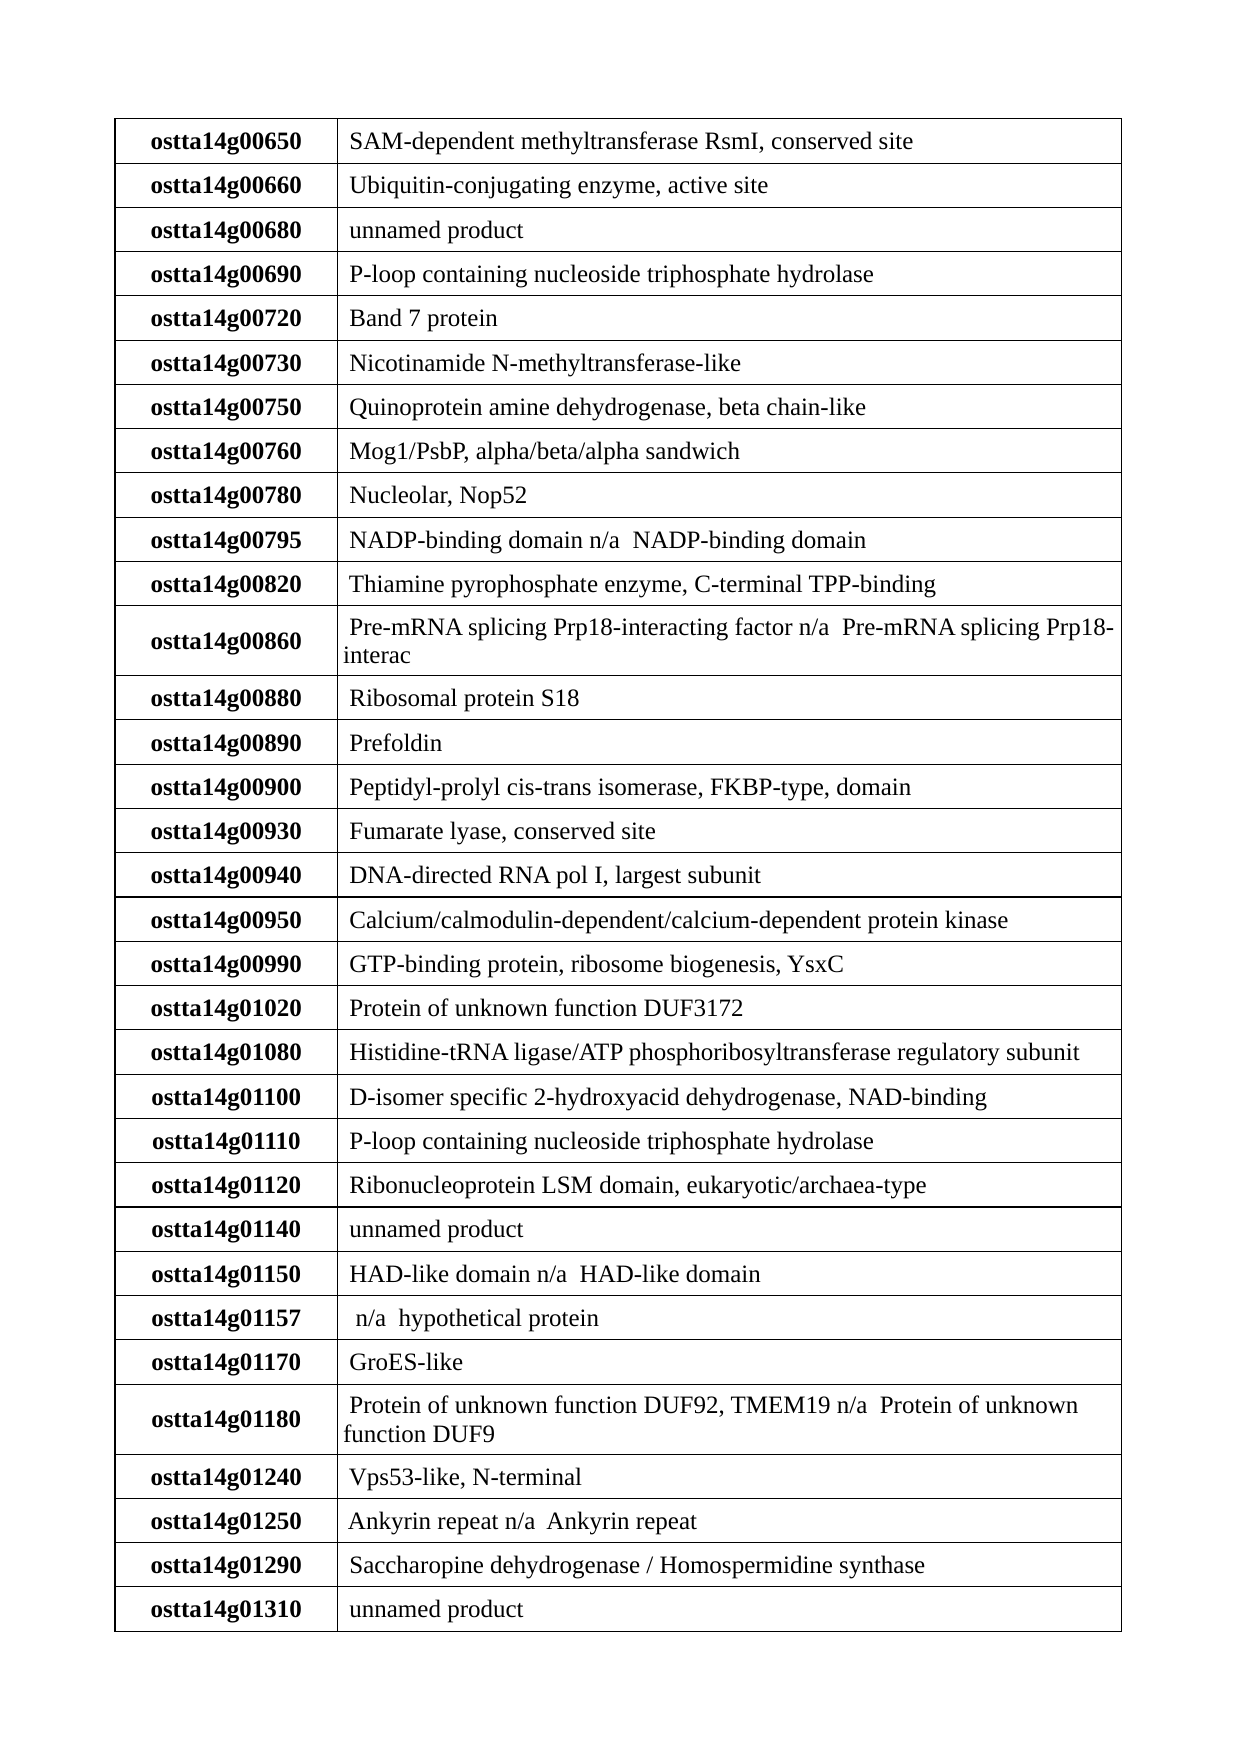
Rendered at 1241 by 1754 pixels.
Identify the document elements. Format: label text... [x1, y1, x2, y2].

table_cell Band 7 protein [338, 296, 1121, 339]
table_cell [1122, 1074, 1240, 1118]
table_cell [1122, 384, 1240, 428]
table_cell Histidine-tRNA ligase/ATP phosphoribosyltransferase regulatory subunit [338, 1030, 1121, 1073]
table_cell [1122, 1029, 1240, 1073]
table_cell ostta14g00680 [116, 208, 337, 251]
table_cell ostta14g01310 [116, 1587, 337, 1631]
table_cell [1122, 561, 1240, 605]
table_cell Prefoldin [338, 720, 1121, 764]
table_cell [1122, 1162, 1240, 1206]
table_cell [1122, 1206, 1240, 1251]
table_cell [1122, 163, 1240, 207]
table_cell [1122, 896, 1240, 941]
table_cell ostta14g00820 [116, 562, 337, 605]
table_cell Peptidyl-prolyl cis-trans isomerase, FKBP-type, domain [338, 765, 1121, 808]
table_cell Vps53-like, N-terminal [338, 1455, 1121, 1498]
table_cell ostta14g00900 [116, 765, 337, 808]
table_cell Ankyrin repeat n/a Ankyrin repeat [338, 1499, 1121, 1542]
table_cell [1122, 1454, 1240, 1498]
table_cell [1122, 472, 1240, 517]
table_cell Thiamine pyrophosphate enzyme, C-terminal TPP-binding [338, 562, 1121, 605]
table_cell Pre-mRNA splicing Prp18-interacting factor n/a Pre-mRNA splicing Prp18-interac [338, 606, 1121, 675]
table_cell [1122, 1251, 1240, 1295]
table_cell n/a hypothetical protein [338, 1296, 1121, 1339]
table_cell ostta14g00690 [116, 252, 337, 295]
table_cell [1122, 808, 1240, 852]
table_cell ostta14g01110 [116, 1119, 337, 1162]
table_cell ostta14g01240 [116, 1455, 337, 1498]
table_cell ostta14g00930 [116, 809, 337, 852]
table_cell DNA-directed RNA pol I, largest subunit [338, 853, 1121, 896]
table_cell Calcium/calmodulin-dependent/calcium-dependent protein kinase [338, 898, 1121, 941]
table_cell ostta14g00650 [116, 119, 337, 162]
table_cell GTP-binding protein, ribosome biogenesis, YsxC [338, 942, 1121, 985]
table_cell P-loop containing nucleoside triphosphate hydrolase [338, 1119, 1121, 1162]
table_cell [1122, 1118, 1240, 1162]
table_cell Protein of unknown function DUF92, TMEM19 n/a Protein of unknown function DUF9 [338, 1385, 1121, 1453]
table_cell [1122, 1498, 1240, 1542]
table_cell [1122, 1542, 1240, 1586]
table_cell [1122, 428, 1240, 472]
table_cell [1122, 852, 1240, 896]
table_cell ostta14g01150 [116, 1252, 337, 1295]
table_cell [1122, 985, 1240, 1029]
table_cell ostta14g01180 [116, 1385, 337, 1453]
table_cell Mog1/PsbP, alpha/beta/alpha sandwich [338, 429, 1121, 472]
table_cell Quinoprotein amine dehydrogenase, beta chain-like [338, 385, 1121, 428]
table_cell ostta14g00720 [116, 296, 337, 339]
table_cell ostta14g00990 [116, 942, 337, 985]
table_cell Nicotinamide N-methyltransferase-like [338, 341, 1121, 384]
table_cell ostta14g01250 [116, 1499, 337, 1542]
table_cell ostta14g00660 [116, 164, 337, 207]
table_cell [1122, 1339, 1240, 1383]
table_cell Fumarate lyase, conserved site [338, 809, 1121, 852]
table_cell D-isomer specific 2-hydroxyacid dehydrogenase, NAD-binding [338, 1075, 1121, 1118]
table_cell [1122, 1586, 1240, 1631]
table_cell [1122, 295, 1240, 339]
table_cell ostta14g00760 [116, 429, 337, 472]
table_cell ostta14g00730 [116, 341, 337, 384]
table_cell [1122, 517, 1240, 561]
table_cell ostta14g01020 [116, 986, 337, 1029]
table_cell [1122, 719, 1240, 764]
table_cell NADP-binding domain n/a NADP-binding domain [338, 518, 1121, 561]
table_cell ostta14g00890 [116, 720, 337, 764]
table_cell [1122, 118, 1240, 162]
table_cell [1122, 764, 1240, 808]
table_cell [1122, 1384, 1240, 1453]
table_cell SAM-dependent methyltransferase RsmI, conserved site [338, 119, 1121, 162]
table_cell ostta14g00950 [116, 898, 337, 941]
table_cell P-loop containing nucleoside triphosphate hydrolase [338, 252, 1121, 295]
table_cell [1122, 1295, 1240, 1339]
table_cell [1122, 251, 1240, 295]
table_cell unnamed product [338, 1587, 1121, 1631]
table_cell ostta14g01170 [116, 1340, 337, 1383]
table_cell ostta14g00795 [116, 518, 337, 561]
table_cell ostta14g00860 [116, 606, 337, 675]
table_cell ostta14g00780 [116, 473, 337, 517]
table_cell GroES-like [338, 1340, 1121, 1383]
table_cell [1122, 941, 1240, 985]
table_cell Ribosomal protein S18 [338, 676, 1121, 719]
table_cell Ubiquitin-conjugating enzyme, active site [338, 164, 1121, 207]
table_cell [1122, 675, 1240, 719]
table_cell [1122, 605, 1240, 675]
table_cell unnamed product [338, 1208, 1121, 1251]
table_cell [1122, 340, 1240, 384]
table_cell ostta14g00750 [116, 385, 337, 428]
table_cell ostta14g00880 [116, 676, 337, 719]
table_cell [1122, 207, 1240, 251]
table_cell ostta14g01100 [116, 1075, 337, 1118]
table_cell ostta14g01290 [116, 1543, 337, 1586]
table_cell ostta14g01140 [116, 1208, 337, 1251]
table_cell Protein of unknown function DUF3172 [338, 986, 1121, 1029]
table_cell Ribonucleoprotein LSM domain, eukaryotic/archaea-type [338, 1163, 1121, 1206]
table_cell ostta14g00940 [116, 853, 337, 896]
table_cell HAD-like domain n/a HAD-like domain [338, 1252, 1121, 1295]
table_cell ostta14g01120 [116, 1163, 337, 1206]
table_cell unnamed product [338, 208, 1121, 251]
table_cell Nucleolar, Nop52 [338, 473, 1121, 517]
table_cell Saccharopine dehydrogenase / Homospermidine synthase [338, 1543, 1121, 1586]
table_cell ostta14g01080 [116, 1030, 337, 1073]
table_cell ostta14g01157 [116, 1296, 337, 1339]
